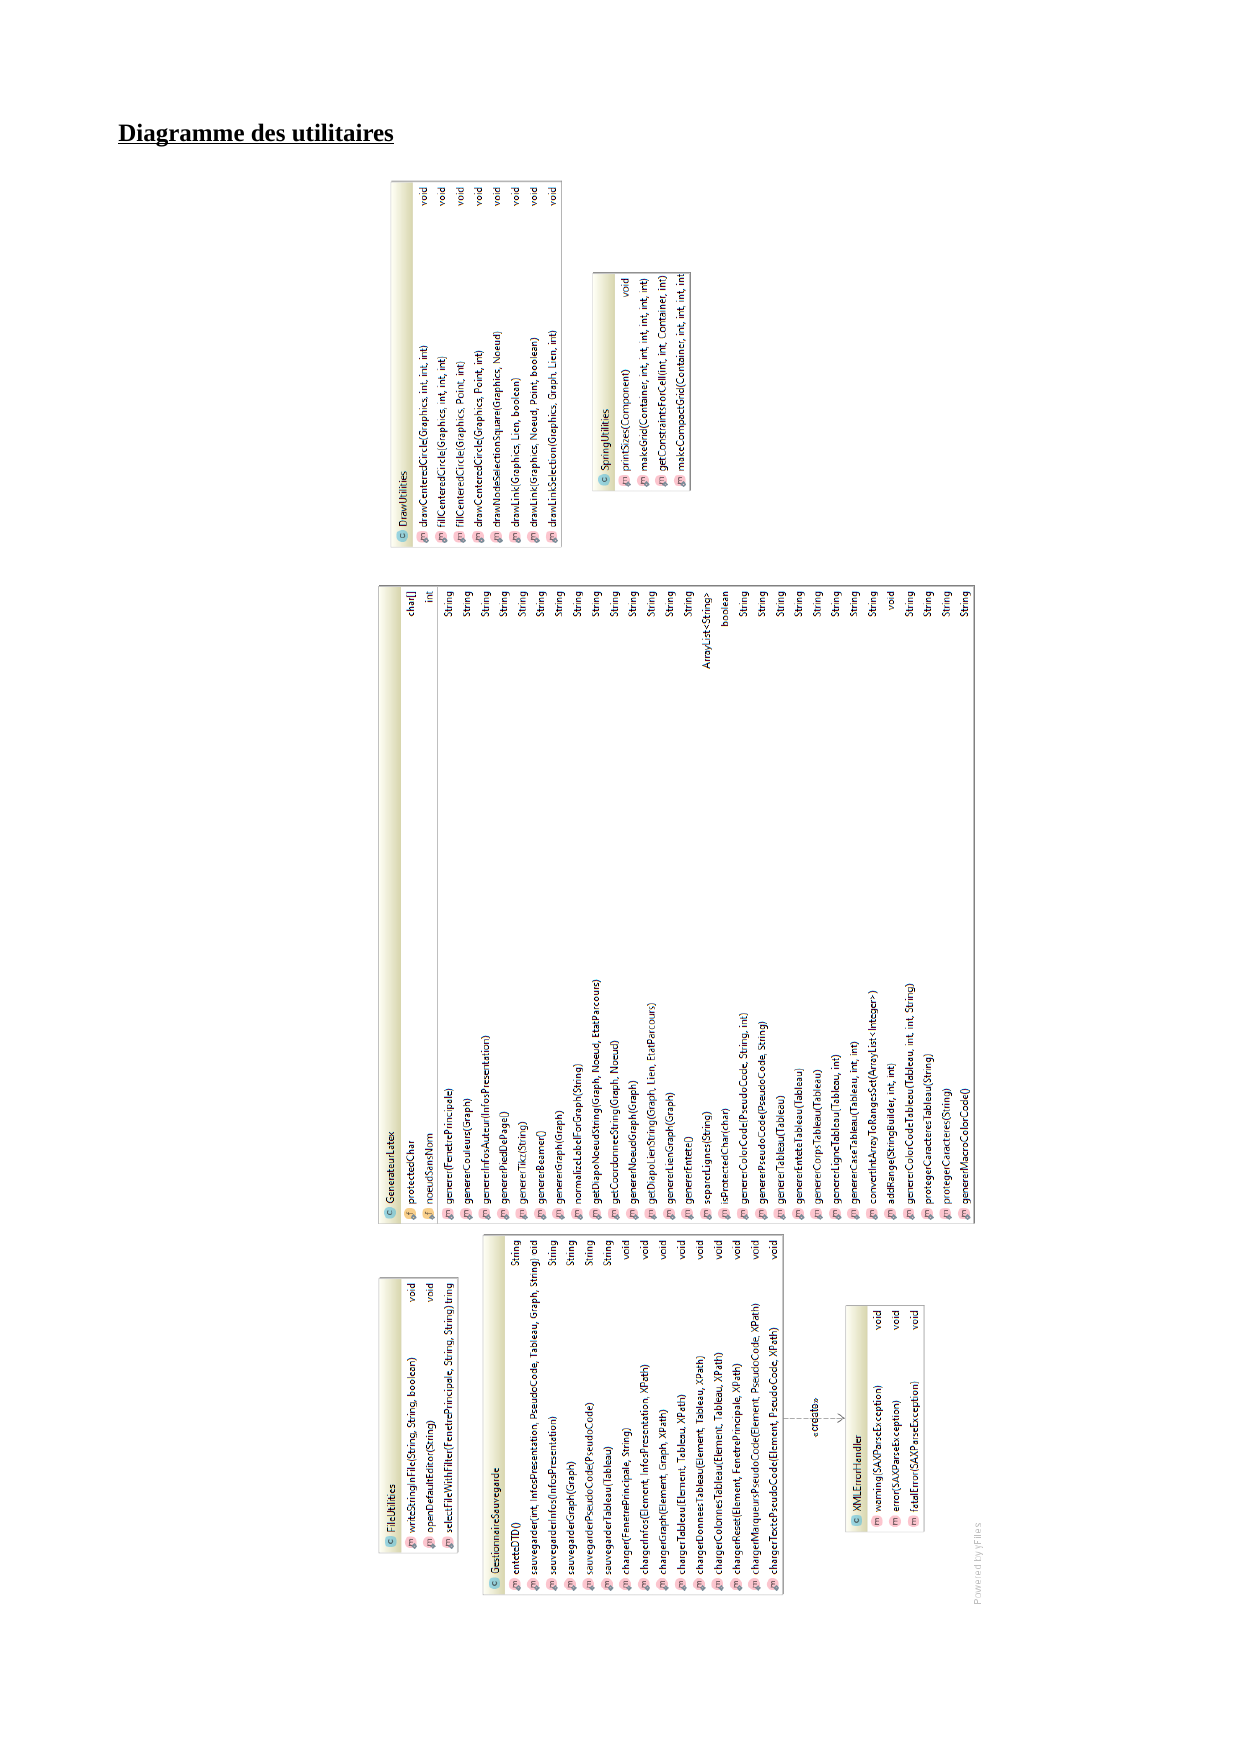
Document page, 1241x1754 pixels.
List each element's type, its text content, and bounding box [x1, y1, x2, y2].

picture [361, 163, 991, 1613]
text Diagramme des utilitaires [118, 118, 1122, 147]
